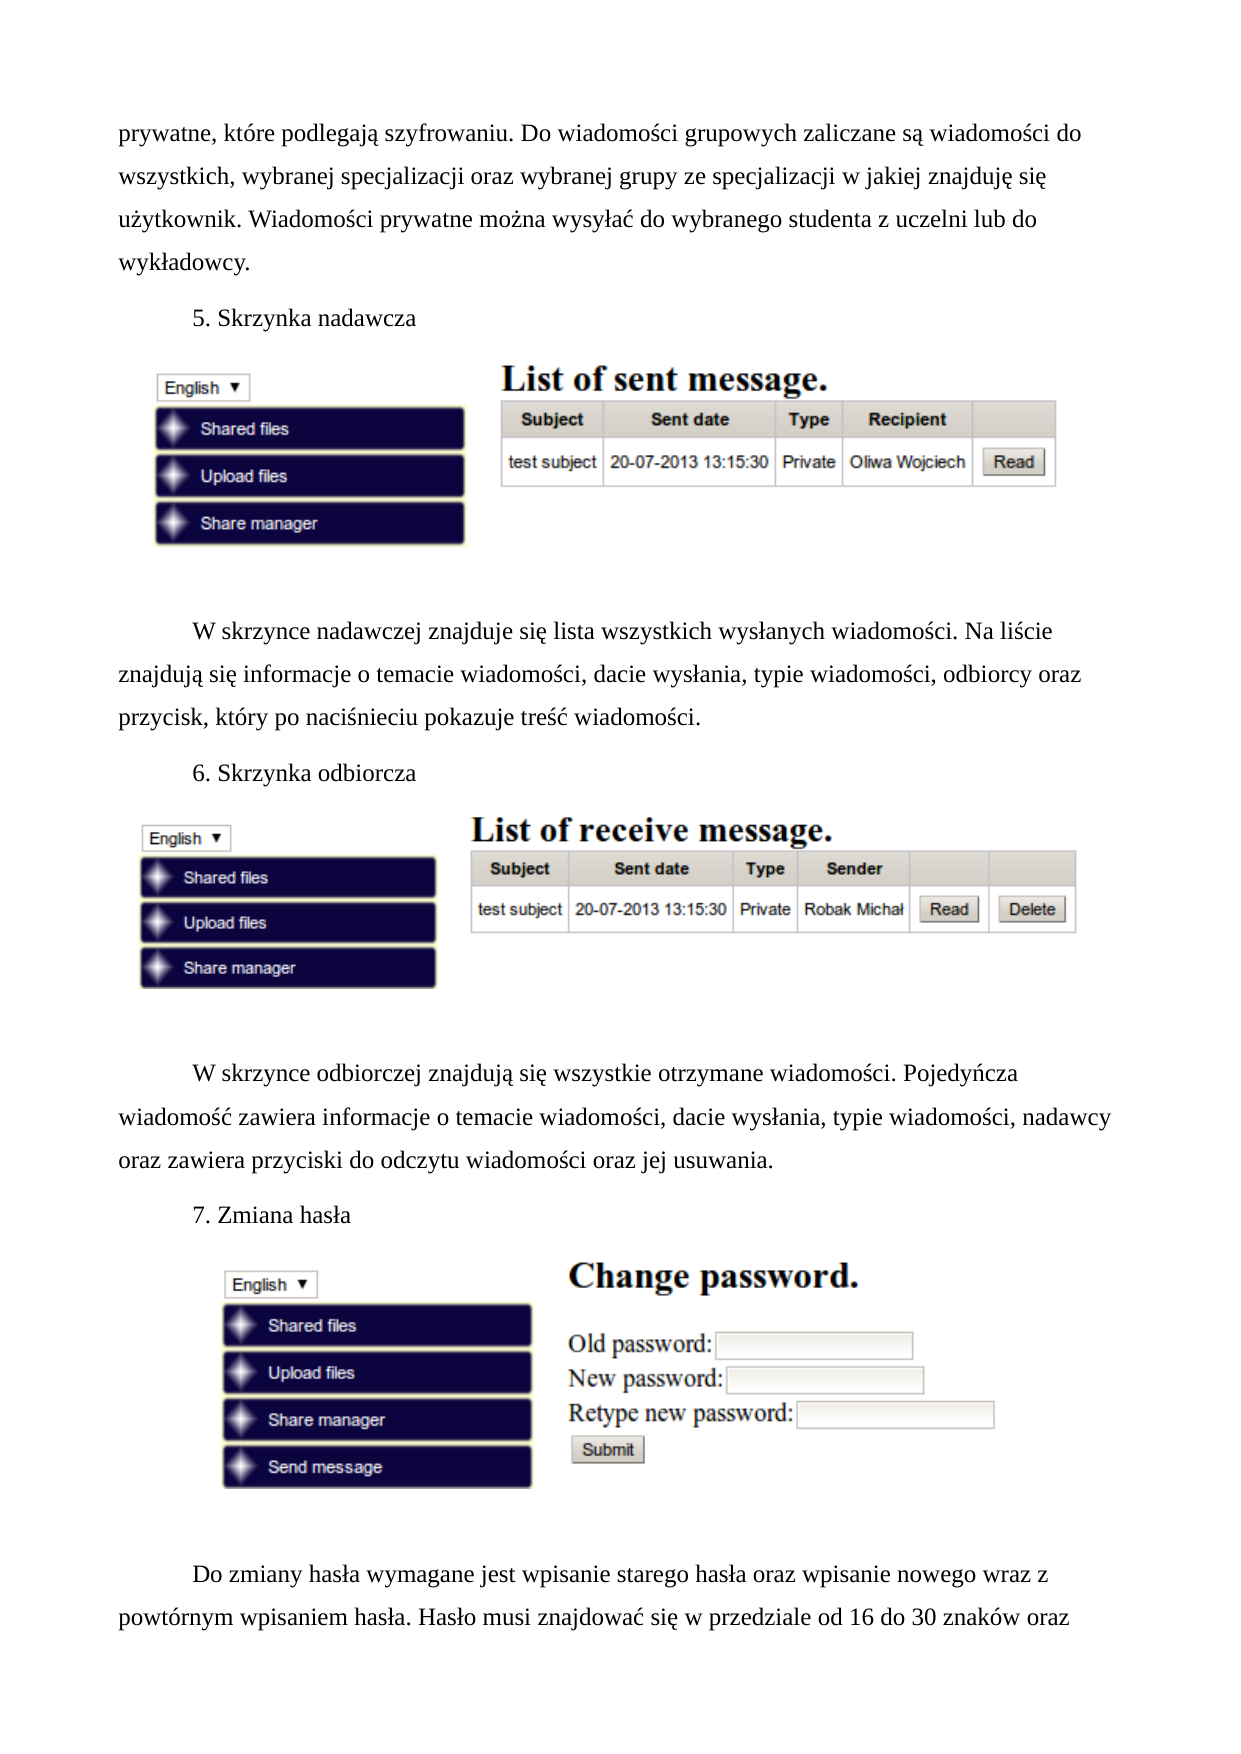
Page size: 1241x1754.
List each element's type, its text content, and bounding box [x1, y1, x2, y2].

text W skrzynce odbiorczej znajdują się wszystkie otrzymane wiadomości. Pojedyńcza wiadomość zawiera informacje o temacie wiadomości, dacie wysłania, typie wiadomości, nadawcy oraz zawiera przyciski do odczytu wiadomości oraz jej usuwania. [118, 1058, 1122, 1173]
text 5. Skrzynka nadawcza [118, 303, 1122, 332]
text 6. Skrzynka odbiorcza [118, 758, 1122, 787]
picture [118, 813, 1123, 989]
text Do zmiany hasła wymagane jest wpisanie starego hasła oraz wpisanie nowego wraz z powtórnym wpisaniem hasła. Hasło musi znajdować się w przedziale od 16 do 30 znaków oraz [118, 1559, 1122, 1631]
picture [121, 358, 1119, 547]
text prywatne, które podlegają szyfrowaniu. Do wiadomości grupowych zaliczane są wiadomości do wszystkich, wybranej specjalizacji oraz wybranej grupy ze specjalizacji w jakiej znajduję się użytkownik. Wiadomości prywatne można wysyłać do wybranego studenta z uczelni lub do wykładowcy. [118, 118, 1122, 276]
text 7. Zmiana hasła [118, 1200, 1122, 1229]
text W skrzynce nadawczej znajduje się lista wszystkich wysłanych wiadomości. Na liście znajdują się informacje o temacie wiadomości, dacie wysłania, typie wiadomości, odbiorcy oraz przycisk, który po naciśnieciu pokazuje treść wiadomości. [118, 616, 1122, 731]
picture [198, 1256, 1042, 1489]
